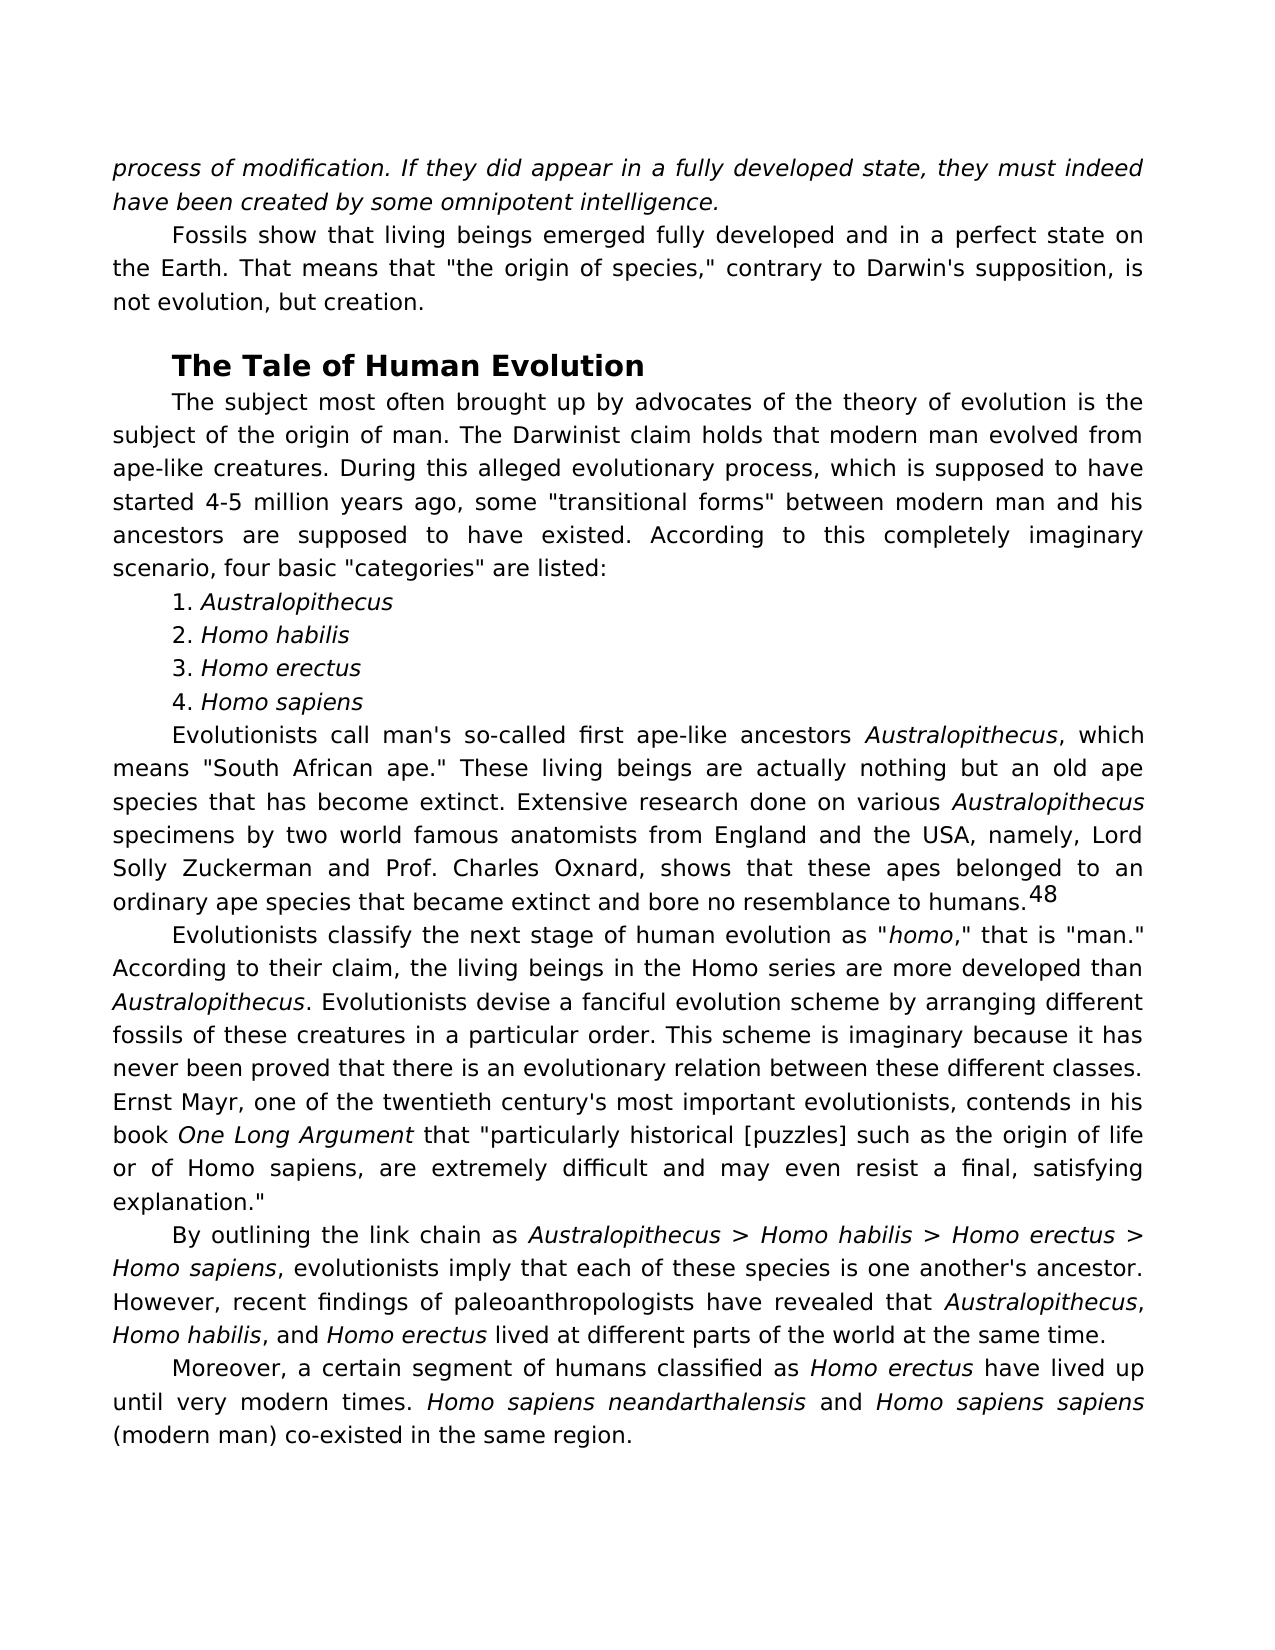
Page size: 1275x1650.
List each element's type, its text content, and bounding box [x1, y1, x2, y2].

text Moreover, a certain segment of humans classified as Homo erectus have lived up until very modern times. Homo sapiens neandarthalensis and Homo sapiens sapiens (modern man) co-existed in the same region. [112, 1350, 1145, 1450]
text The Tale of Human Evolution [112, 350, 1145, 383]
text 2. Homo habilis [112, 617, 1145, 650]
text 3. Homo erectus [112, 650, 1145, 683]
text 1. Australopithecus [112, 583, 1145, 617]
text Fossils show that living beings emerged fully developed and in a perfect state on the Earth. That means that "the origin of species," contrary to Darwin's supposition, is not evolution, but creation. [112, 217, 1145, 317]
text Evolutionists classify the next stage of human evolution as "homo," that is "man." According to their claim, the living beings in the Homo series are more developed than Australopithecus. Evolutionists devise a fanciful evolution scheme by arranging different fossils of these creatures in a particular order. This scheme is imaginary because it has never been proved that there is an evolutionary relation between these different classes. Ernst Mayr, one of the twentieth century's most important evolutionists, contends in his book One Long Argument that "particularly historical [puzzles] such as the origin of life or of Homo sapiens, are extremely difficult and may even resist a final, satisfying explanation." [112, 917, 1145, 1217]
text By outlining the link chain as Australopithecus > Homo habilis > Homo erectus > Homo sapiens, evolutionists imply that each of these species is one another's ancestor. However, recent findings of paleoanthropologists have revealed that Australopithecus, Homo habilis, and Homo erectus lived at different parts of the world at the same time. [112, 1217, 1145, 1350]
text Evolutionists call man's so-called first ape-like ancestors Australopithecus, which means "South African ape." These living beings are actually nothing but an old ape species that has become extinct. Extensive research done on various Australopithecus specimens by two world famous anatomists from England and the USA, namely, Lord Solly Zuckerman and Prof. Charles Oxnard, shows that these apes belonged to an ordinary ape species that became extinct and bore no resemblance to humans.48 [112, 717, 1145, 917]
text process of modification. If they did appear in a fully developed state, they must indeed have been created by some omnipotent intelligence. [112, 150, 1145, 217]
text 4. Homo sapiens [112, 683, 1145, 717]
text The subject most often brought up by advocates of the theory of evolution is the subject of the origin of man. The Darwinist claim holds that modern man evolved from ape-like creatures. During this alleged evolutionary process, which is supposed to have started 4-5 million years ago, some "transitional forms" between modern man and his ancestors are supposed to have existed. According to this completely imaginary scenario, four basic "categories" are listed: [112, 383, 1145, 583]
